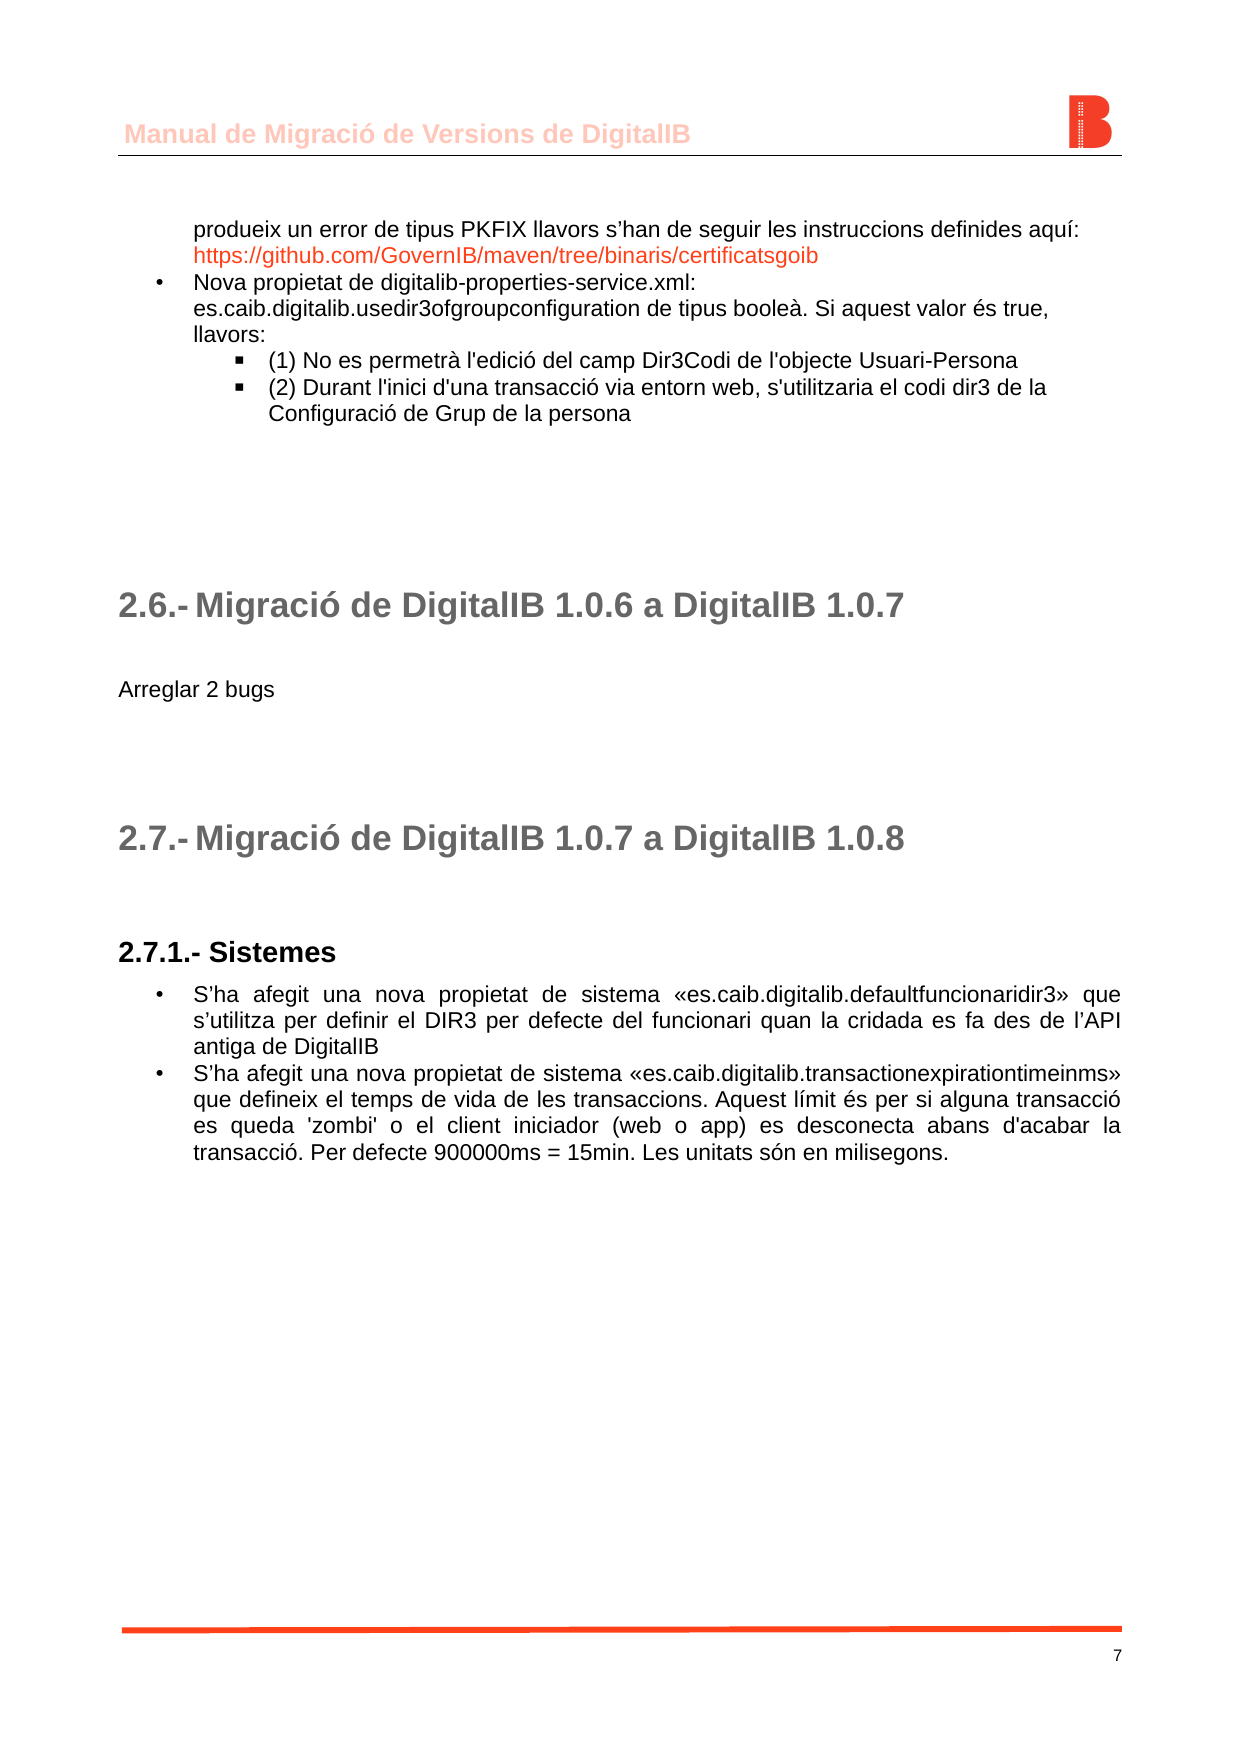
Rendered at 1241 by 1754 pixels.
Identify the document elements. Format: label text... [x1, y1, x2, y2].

list (2) Durant l'inici d'una transacció via entorn web, s'utilitzaria el codi dir3 de la Configuració de Grup de la persona [231, 374, 1122, 427]
list S’ha afegit una nova propietat de sistema «es.caib.digitalib.defaultfuncionaridir3» que s’utilitza per definir el DIR3 per defecte del funcionari quan la cridada es fa des de l’API antiga de DigitalIB [156, 981, 1122, 1060]
list S’ha afegit una nova propietat de sistema «es.caib.digitalib.transactionexpirationtimeinms» que defineix el temps de vida de les transaccions. Aquest límit és per si alguna transacció es queda 'zombi' o el client iniciador (web o app) es desconecta abans d'acabar la transacció. Per defecte 900000ms = 15min. Les unitats són en milisegons. [156, 1060, 1122, 1165]
subtitle Sistemes [118, 934, 1122, 968]
list (1) No es permetrà l'edició del camp Dir3Codi de l'objecte Usuari-Persona [231, 347, 1122, 374]
list Nova propietat de digitalib-properties-service.xml: es.caib.digitalib.usedir3ofgroupconfiguration de tipus booleà. Si aquest valor és true, llavors: [156, 268, 1122, 347]
picture [1063, 94, 1117, 150]
subtitle Migració de DigitalIB 1.0.6 a DigitalIB 1.0.7 [118, 584, 1122, 624]
text Arreglar 2 bugs [118, 676, 1122, 702]
subtitle Migració de DigitalIB 1.0.7 a DigitalIB 1.0.8 [118, 817, 1122, 858]
list produeix un error de tipus PKFIX llavors s’han de seguir les instruccions definides aquí: https://github.com/GovernIB/maven/tree/binaris/certificatsgoib [156, 216, 1122, 268]
